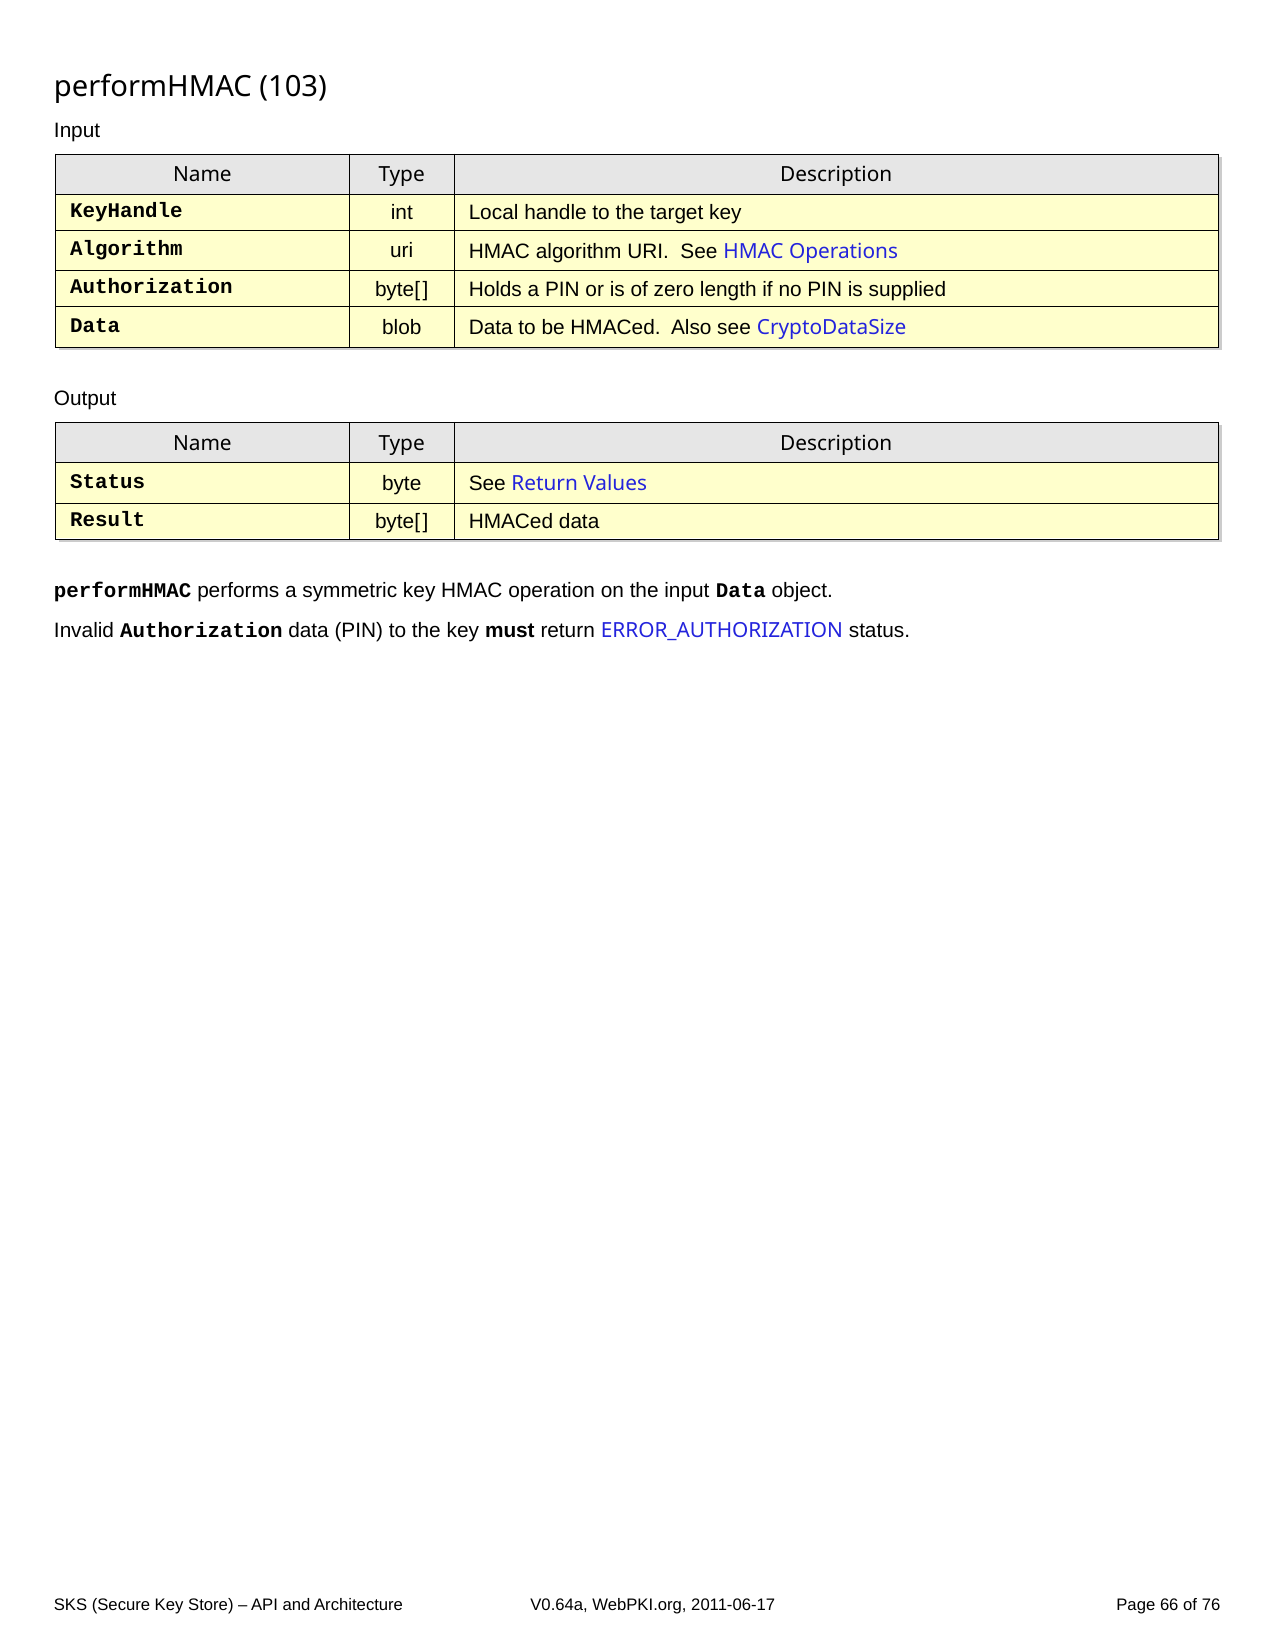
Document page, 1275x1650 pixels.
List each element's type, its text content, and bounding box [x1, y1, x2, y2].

table_cell byte⁮[ ] [350, 271, 454, 306]
table_cell blob [350, 307, 454, 347]
table_cell Data [56, 307, 349, 347]
table_cell byte⁮[ ] [350, 504, 454, 538]
text Input [54, 118, 1221, 142]
table_cell Status [56, 463, 349, 503]
table_cell Authorization [56, 271, 349, 306]
text Output [54, 386, 1221, 410]
table_header Description [455, 155, 1218, 194]
table_header Type [350, 423, 454, 462]
table_cell Holds a PIN or is of zero length if no PIN is supplied [455, 271, 1218, 306]
table_cell Result [56, 504, 349, 538]
table_cell int [350, 195, 454, 230]
table_cell KeyHandle [56, 195, 349, 230]
table_cell uri [350, 231, 454, 270]
text Invalid Authorization data (PIN) to the key must return ERROR_AUTHORIZATION status. [54, 616, 1221, 644]
table_header Name [56, 155, 349, 194]
table_cell HMACed data [455, 504, 1218, 538]
table_cell Data to be HMACed. Also see CryptoDataSize [455, 307, 1218, 347]
subtitle performHMAC (103) [54, 66, 1221, 105]
table_header Description [455, 423, 1218, 462]
text performHMAC performs a symmetric key HMAC operation on the input Data object. [54, 578, 1221, 604]
table_cell See Return Values [455, 463, 1218, 503]
table_cell Local handle to the target key [455, 195, 1218, 230]
table_header Type [350, 155, 454, 194]
table_cell Algorithm [56, 231, 349, 270]
table_cell HMAC algorithm URI. See HMAC Operations ‎ [455, 231, 1218, 270]
table_header Name [56, 423, 349, 462]
table_cell byte [350, 463, 454, 503]
